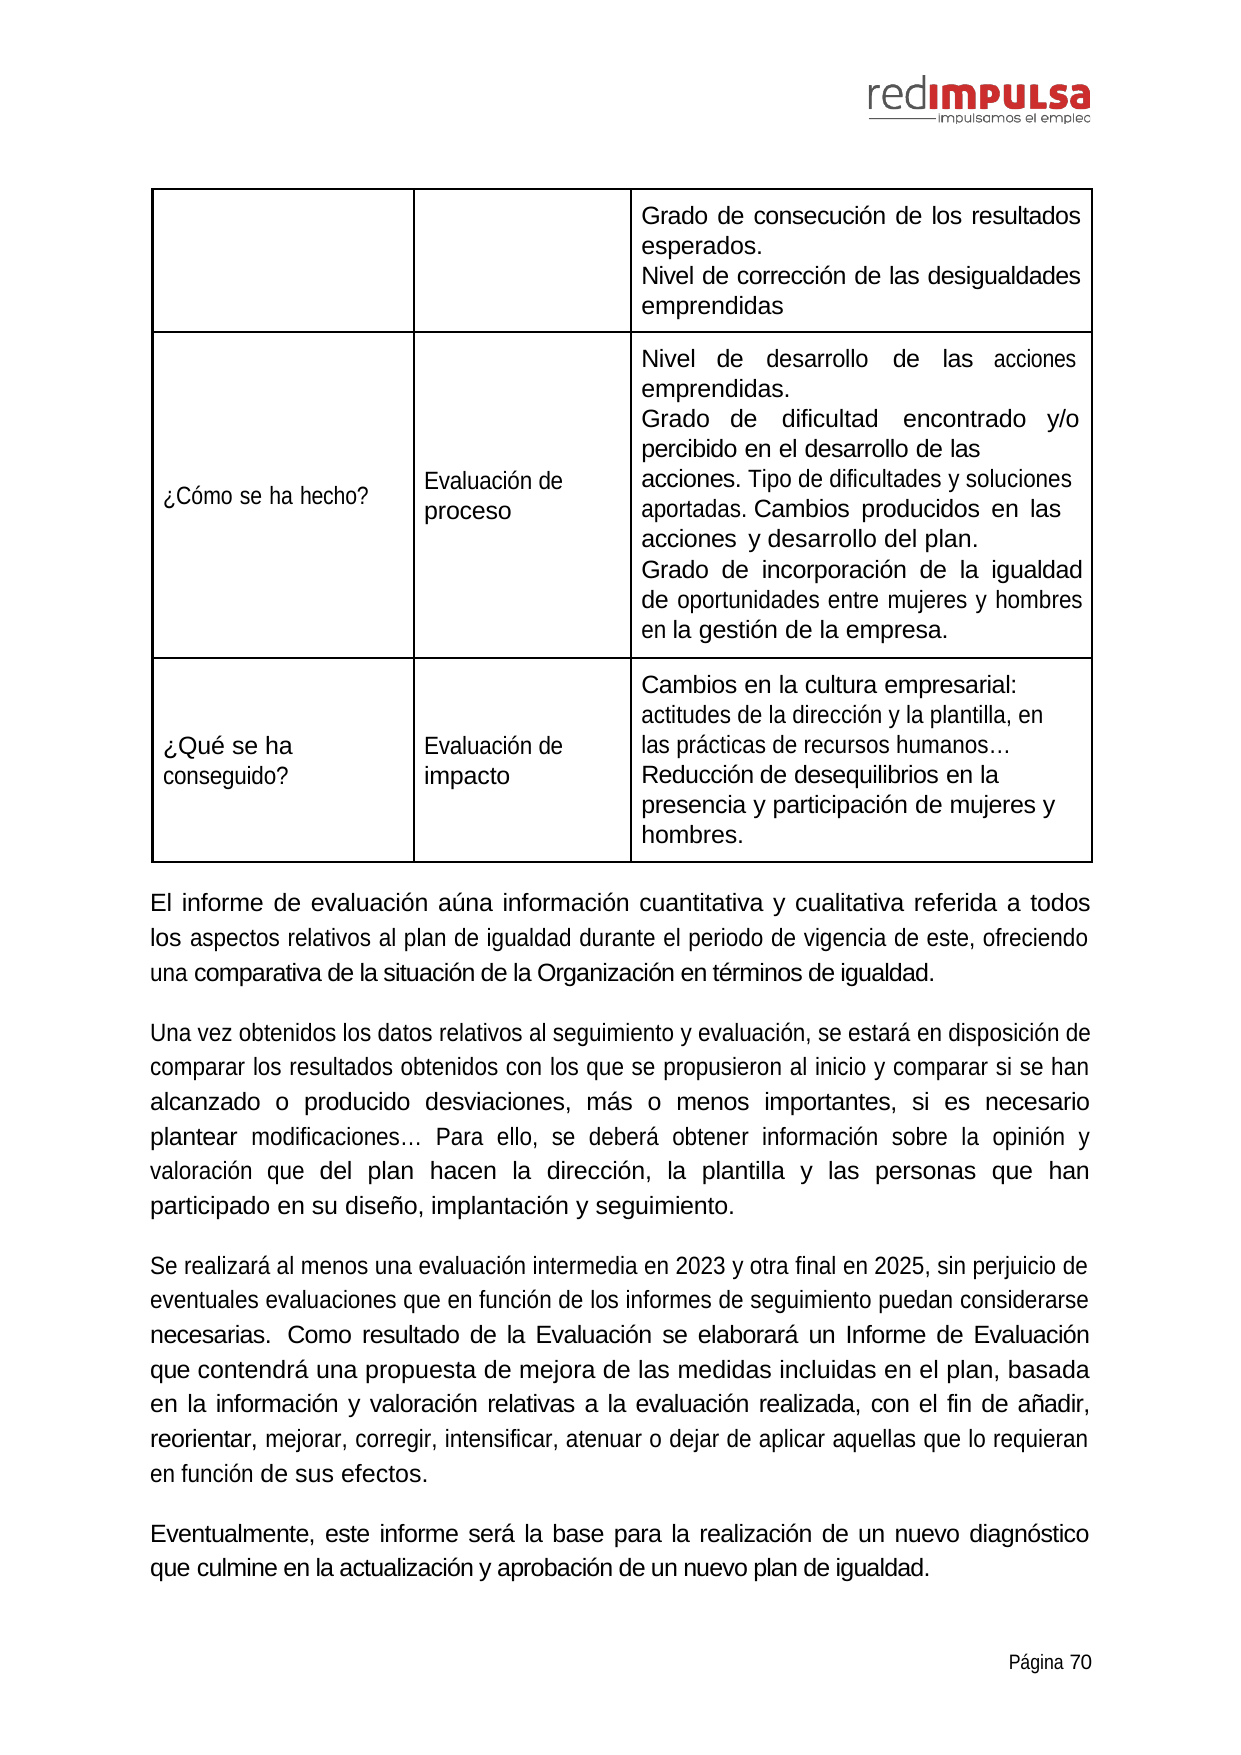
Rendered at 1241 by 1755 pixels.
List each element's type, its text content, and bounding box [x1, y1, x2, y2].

table_header [154, 190, 413, 331]
text Una vez obtenidos los datos relativos al seguimiento y evaluación, se estará en disposición de comparar los resultados obtenidos con los que se propusieron al inicio y comparar si se han alcanzado o producido desviaciones, más o menos importantes, si es necesario plantear modificaciones… Para ello, se deberá obtener información sobre la opinión y valoración que del plan hacen la dirección, la plantilla y las personas que han participado en su diseño, implantación y seguimiento. [150, 1017, 1091, 1220]
text Eventualmente, este informe será la base para la realización de un nuevo diagnóstico que culmine en la actualización y aprobación de un nuevo plan de igualdad. [150, 1519, 1091, 1582]
table_cell Nivel de desarrollo de las acciones emprendidas. Grado de dificultad encontrado y/o percibido en el desarrollo de las acciones. Tipo de dificultades y soluciones aportadas. Cambios producidos en las acciones y desarrollo del plan. Grado de incorporación de la igualdad de oportunidades entre mujeres y hombres en la gestión de la empresa. [632, 333, 1091, 657]
table_cell ¿Qué se ha conseguido? [154, 659, 413, 861]
text El informe de evaluación aúna información cuantitativa y cualitativa referida a todos los aspectos relativos al plan de igualdad durante el periodo de vigencia de este, ofreciendo una comparativa de la situación de la Organización en términos de igualdad. [150, 888, 1091, 986]
table_cell Cambios en la cultura empresarial: actitudes de la dirección y la plantilla, en las prácticas de recursos humanos… Reducción de desequilibrios en la presencia y participación de mujeres y hombres. [632, 659, 1091, 861]
table_cell ¿Cómo se ha hecho? [154, 333, 413, 657]
table_header Grado de consecución de los resultados esperados. Nivel de corrección de las desigualdades emprendidas [632, 190, 1091, 331]
text Se realizará al menos una evaluación intermedia en 2023 y otra final en 2025, sin perjuicio de eventuales evaluaciones que en función de los informes de seguimiento puedan considerarse necesarias. Como resultado de la Evaluación se elaborará un Informe de Evaluación que contendrá una propuesta de mejora de las medidas incluidas en el plan, basada en la información y valoración relativas a la evaluación realizada, con el fin de añadir, reorientar, mejorar, corregir, intensificar, atenuar o dejar de aplicar aquellas que lo requieran en función de sus efectos. [150, 1251, 1091, 1488]
table_cell Evaluación de proceso [415, 333, 630, 657]
table_header [415, 190, 630, 331]
table_cell Evaluación de impacto [415, 659, 630, 861]
